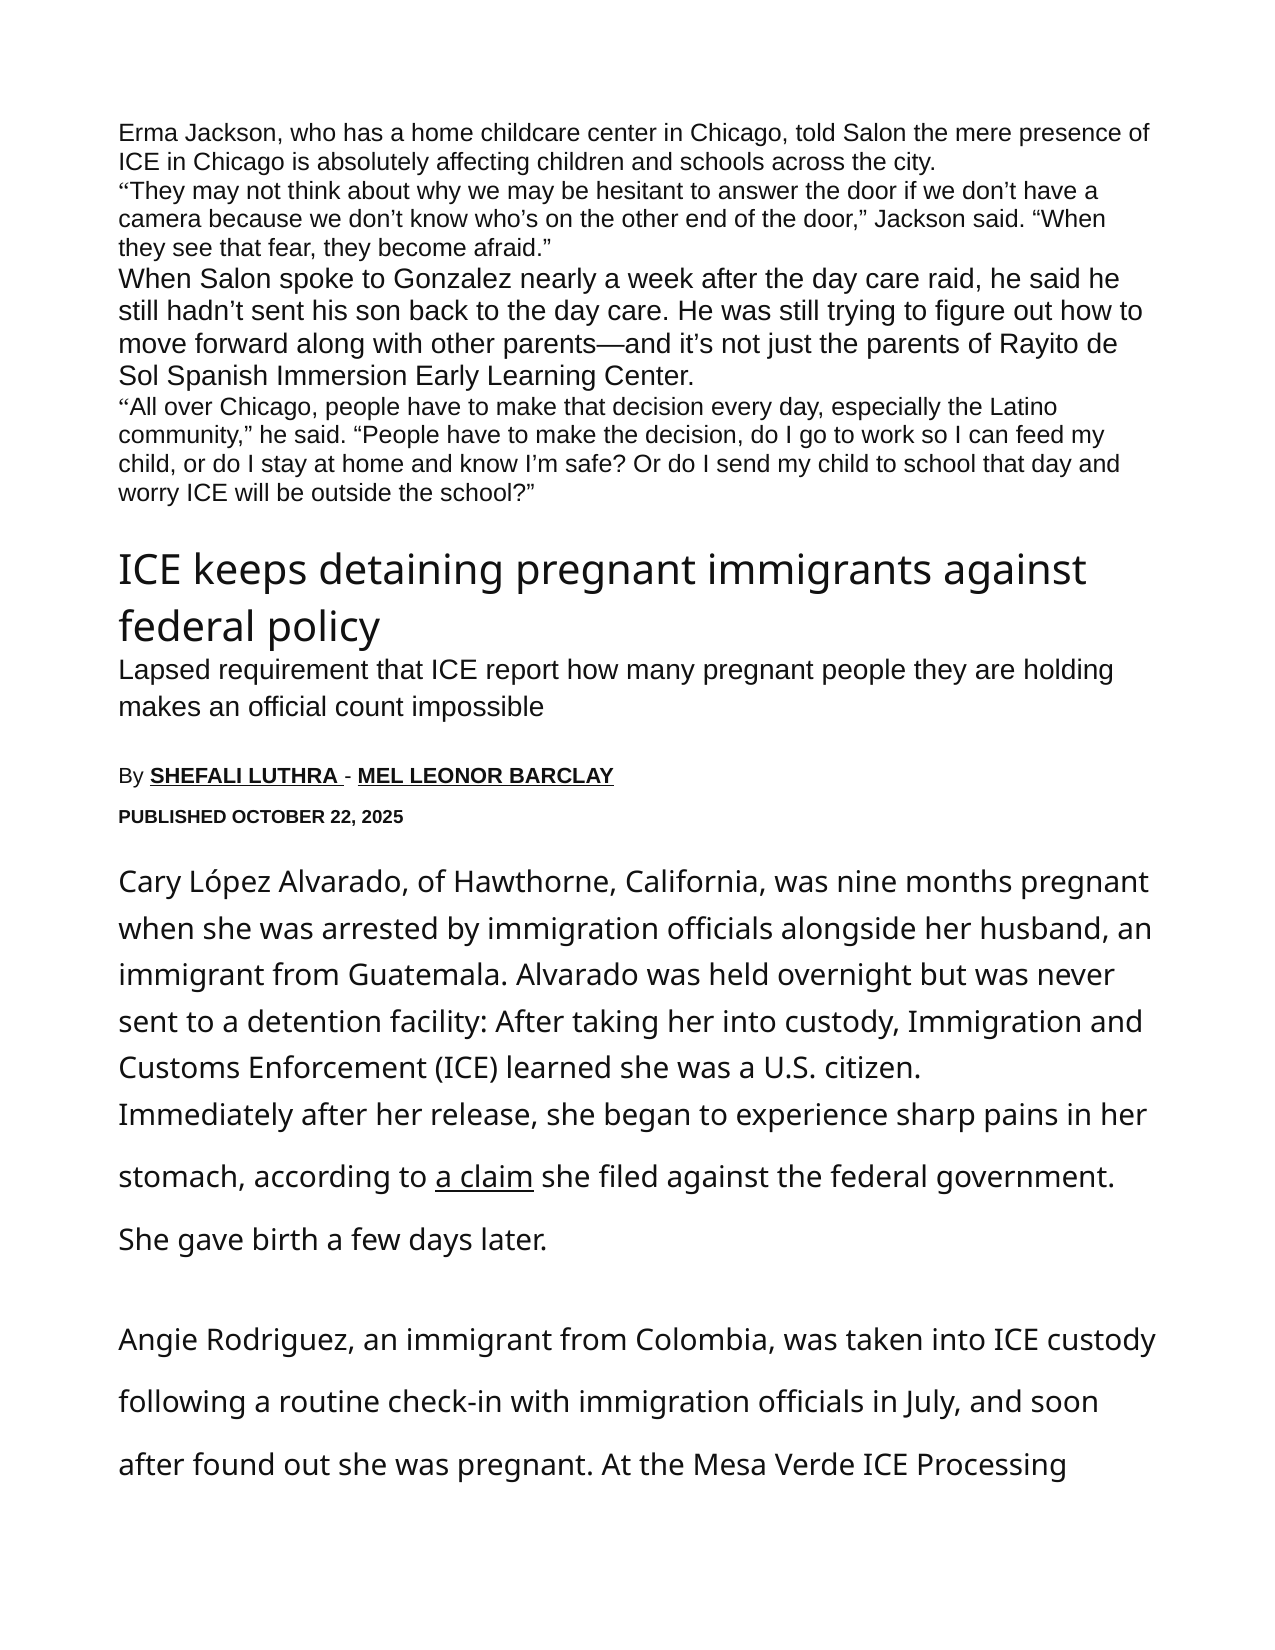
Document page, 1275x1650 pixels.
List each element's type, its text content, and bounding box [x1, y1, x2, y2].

text Angie Rodriguez, an immigrant from Colombia, was taken into ICE custody following a routine check-in with immigration officials in July, and soon after found out she was pregnant. At the Mesa Verde ICE Processing [118, 1318, 1157, 1484]
text Immediately after her release, she began to experience sharp pains in her stomach, according to a claim she filed against the federal government. She gave birth a few days later. [118, 1093, 1157, 1259]
text “They may not think about why we may be hesitant to answer the door if we don’t have a camera because we don’t know who’s on the other end of the door,” Jackson said. “When they see that fear, they become afraid.” [118, 176, 1157, 262]
subtitle Published October 22, 2025 [118, 803, 1157, 828]
text Erma Jackson, who has a home childcare center in Chicago, told Salon the mere presence of ICE in Chicago is absolutely affecting children and schools across the city. [118, 118, 1157, 176]
text Cary López Alvarado, of Hawthorne, California, was nine months pregnant when she was arrested by immigration officials alongside her husband, an immigrant from Guatemala. Alvarado was held overnight but was never sent to a detention facility: After taking her into custody, Immigration and Customs Enforcement (ICE) learned she was a U.S. citizen. [118, 861, 1157, 1087]
subtitle Lapsed requirement that ICE report how many pregnant people they are holding makes an official count impossible [118, 653, 1157, 723]
text When Salon spoke to Gonzalez nearly a week after the day care raid, he said he still hadn’t sent his son back to the day care. He was still trying to figure out how to move forward along with other parents—and it’s not just the parents of Rayito de Sol Spanish Immersion Early Learning Center. [118, 262, 1157, 392]
subtitle ICE keeps detaining pregnant immigrants against federal policy [118, 540, 1157, 653]
text By Shefali Luthra - Mel Leonor Barclay [118, 757, 1157, 788]
text “All over Chicago, people have to make that decision every day, especially the Latino community,” he said. “People have to make the decision, do I go to work so I can feed my child, or do I stay at home and know I’m safe? Or do I send my child to school that day and worry ICE will be outside the school?” [118, 392, 1157, 507]
